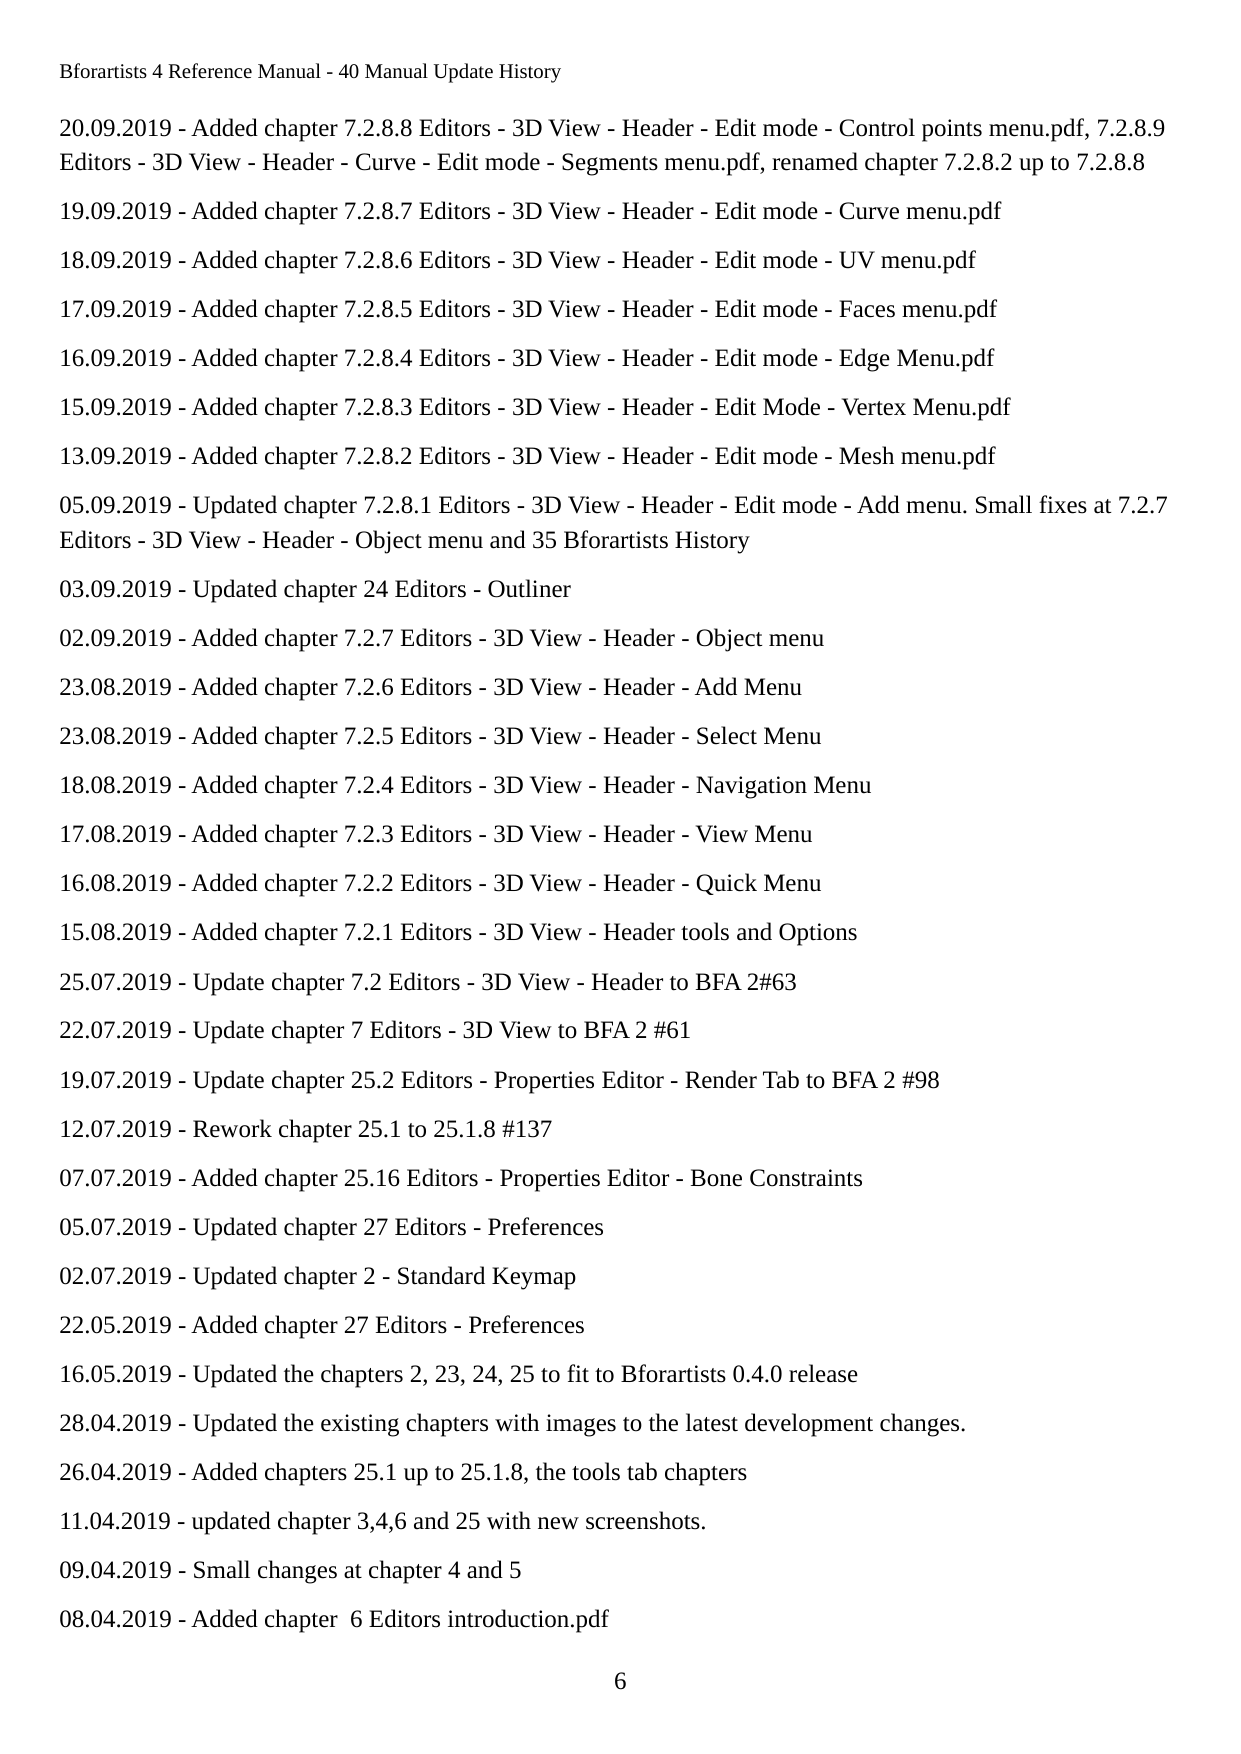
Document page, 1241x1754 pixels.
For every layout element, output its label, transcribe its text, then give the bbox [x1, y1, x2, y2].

text 22.05.2019 - Added chapter 27 Editors - Preferences [59, 1310, 1181, 1339]
text 26.04.2019 - Added chapters 25.1 up to 25.1.8, the tools tab chapters [59, 1457, 1181, 1486]
text 02.09.2019 - Added chapter 7.2.7 Editors - 3D View - Header - Object menu [59, 623, 1181, 652]
text 11.04.2019 - updated chapter 3,4,6 and 25 with new screenshots. [59, 1506, 1181, 1535]
text 19.09.2019 - Added chapter 7.2.8.7 Editors - 3D View - Header - Edit mode - Curve menu.pdf [59, 196, 1181, 225]
text 09.04.2019 - Small changes at chapter 4 and 5 [59, 1555, 1181, 1584]
text 19.07.2019 - Update chapter 25.2 Editors - Properties Editor - Render Tab to BFA 2 #98 [59, 1065, 1181, 1093]
text 05.09.2019 - Updated chapter 7.2.8.1 Editors - 3D View - Header - Edit mode - Add menu. Small fixes at 7.2.7 Editors - 3D View - Header - Object menu and 35 Bforartists History [59, 491, 1181, 554]
text 15.09.2019 - Added chapter 7.2.8.3 Editors - 3D View - Header - Edit Mode - Vertex Menu.pdf [59, 392, 1181, 421]
text 16.05.2019 - Updated the chapters 2, 23, 24, 25 to fit to Bforartists 0.4.0 release [59, 1359, 1181, 1388]
text 23.08.2019 - Added chapter 7.2.6 Editors - 3D View - Header - Add Menu [59, 672, 1181, 701]
text 17.09.2019 - Added chapter 7.2.8.5 Editors - 3D View - Header - Edit mode - Faces menu.pdf [59, 294, 1181, 323]
text 25.07.2019 - Update chapter 7.2 Editors - 3D View - Header to BFA 2#63 [59, 967, 1181, 995]
text 20.09.2019 - Added chapter 7.2.8.8 Editors - 3D View - Header - Edit mode - Control points menu.pdf, 7.2.8.9 Editors - 3D View - Header - Curve - Edit mode - Segments menu.pdf, renamed chapter 7.2.8.2 up to 7.2.8.8 [59, 113, 1181, 176]
text 22.07.2019 - Update chapter 7 Editors - 3D View to BFA 2 #61 [59, 1016, 1181, 1044]
text 07.07.2019 - Added chapter 25.16 Editors - Properties Editor - Bone Constraints [59, 1163, 1181, 1192]
text 05.07.2019 - Updated chapter 27 Editors - Preferences [59, 1212, 1181, 1241]
text 08.04.2019 - Added chapter 6 Editors introduction.pdf [59, 1604, 1181, 1633]
text 13.09.2019 - Added chapter 7.2.8.2 Editors - 3D View - Header - Edit mode - Mesh menu.pdf [59, 441, 1181, 470]
text 03.09.2019 - Updated chapter 24 Editors - Outliner [59, 574, 1181, 603]
text 17.08.2019 - Added chapter 7.2.3 Editors - 3D View - Header - View Menu [59, 819, 1181, 848]
text 16.09.2019 - Added chapter 7.2.8.4 Editors - 3D View - Header - Edit mode - Edge Menu.pdf [59, 343, 1181, 372]
text 18.09.2019 - Added chapter 7.2.8.6 Editors - 3D View - Header - Edit mode - UV menu.pdf [59, 245, 1181, 274]
text 16.08.2019 - Added chapter 7.2.2 Editors - 3D View - Header - Quick Menu [59, 868, 1181, 897]
text 15.08.2019 - Added chapter 7.2.1 Editors - 3D View - Header tools and Options [59, 917, 1181, 946]
text 12.07.2019 - Rework chapter 25.1 to 25.1.8 #137 [59, 1114, 1181, 1142]
text 23.08.2019 - Added chapter 7.2.5 Editors - 3D View - Header - Select Menu [59, 721, 1181, 750]
text 28.04.2019 - Updated the existing chapters with images to the latest development changes. [59, 1408, 1181, 1437]
text 02.07.2019 - Updated chapter 2 - Standard Keymap [59, 1261, 1181, 1290]
text 18.08.2019 - Added chapter 7.2.4 Editors - 3D View - Header - Navigation Menu [59, 770, 1181, 799]
